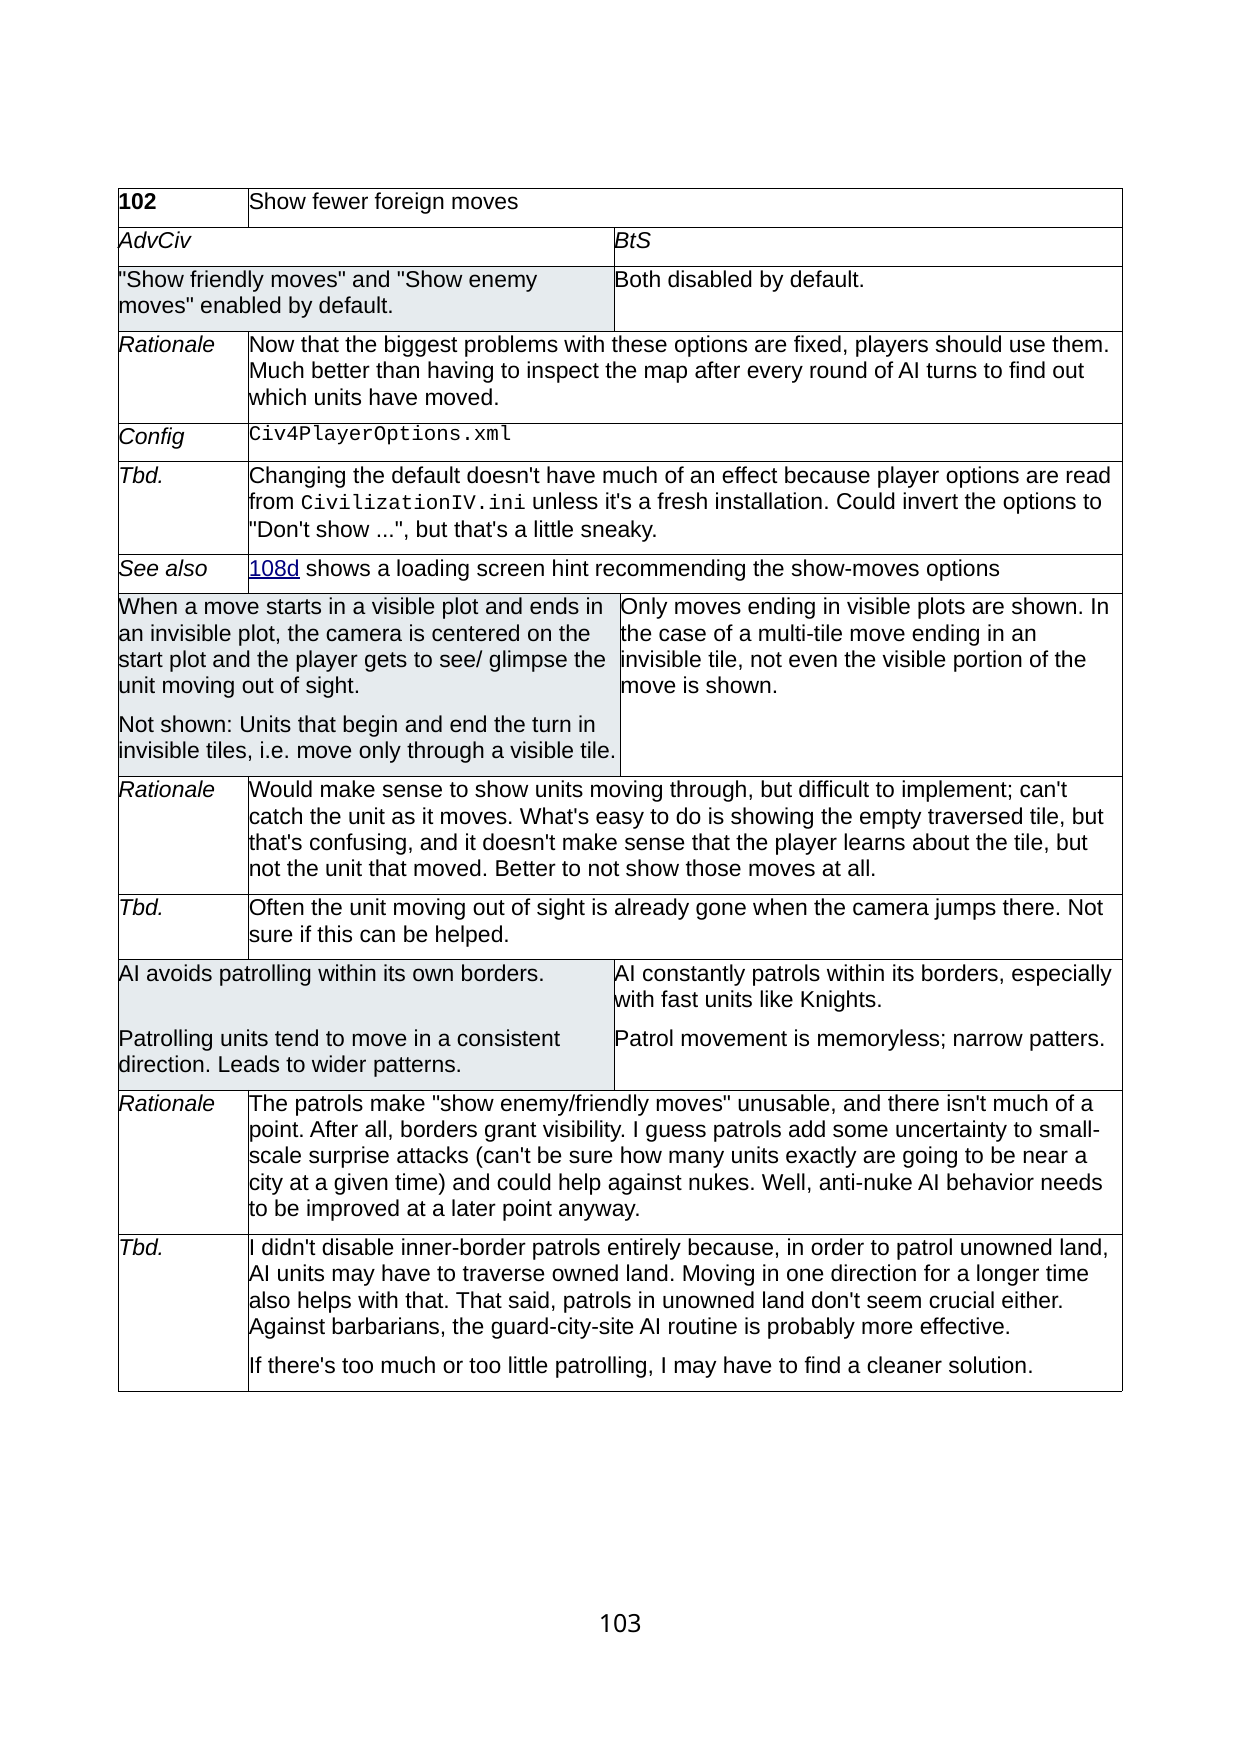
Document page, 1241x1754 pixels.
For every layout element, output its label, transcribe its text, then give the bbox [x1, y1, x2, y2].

table_cell Would make sense to show units moving through, but difficult to implement; can't catch the unit as it moves. What's easy to do is showing the empty traversed tile, but that's confusing, and it doesn't make sense that the player learns about the tile, but not the unit that moved. Better to not show those moves at all. [249, 777, 1122, 894]
table_cell AI avoids patrolling within its own borders. Patrolling units tend to move in a consistent direction. Leads to wider patterns. [119, 960, 614, 1090]
table_cell Rationale [119, 777, 248, 894]
table_cell Config [119, 424, 248, 461]
table_cell Only moves ending in visible plots are shown. In the case of a multi-tile move ending in an invisible tile, not even the visible portion of the move is shown. [621, 594, 1122, 776]
table_cell AdvCiv [119, 228, 614, 266]
table_cell Now that the biggest problems with these options are fixed, players should use them. Much better than having to inspect the map after every round of AI turns to find out which units have moved. [249, 332, 1122, 423]
table_cell Rationale [119, 1091, 248, 1234]
table_cell 108d shows a loading screen hint recommending the show-moves options [249, 555, 1122, 593]
table_cell See also [119, 555, 248, 593]
table_cell When a move starts in a visible plot and ends in an invisible plot, the camera is centered on the start plot and the player gets to see/ glimpse the unit moving out of sight. Not shown: Units that begin and end the turn in invisible tiles, i.e. move only through a visible tile. [119, 594, 620, 776]
table_cell I didn't disable inner-border patrols entirely because, in order to patrol unowned land, AI units may have to traverse owned land. Moving in one direction for a longer time also helps with that. That said, patrols in unowned land don't seem crucial either. Against barbarians, the guard-city-site AI routine is probably more effective. If there's too much or too little patrolling, I may have to find a cleaner solution. [249, 1235, 1122, 1391]
table_cell "Show friendly moves" and "Show enemy moves" enabled by default. [119, 267, 614, 331]
table_header 102 [119, 189, 248, 227]
table_cell Tbd. [119, 895, 248, 959]
table_cell BtS [615, 228, 1122, 266]
table_cell The patrols make "show enemy/friendly moves" unusable, and there isn't much of a point. After all, borders grant visibility. I guess patrols add some uncertainty to small-scale surprise attacks (can't be sure how many units exactly are going to be near a city at a given time) and could help against nukes. Well, anti-nuke AI behavior needs to be improved at a later point anyway. [249, 1091, 1122, 1234]
table_cell Tbd. [119, 462, 248, 554]
table_cell Changing the default doesn't have much of an effect because player options are read from CivilizationIV.ini unless it's a fresh installation. Could invert the options to "Don't show ...", but that's a little sneaky. [249, 462, 1122, 554]
table_cell AI constantly patrols within its borders, especially with fast units like Knights. Patrol movement is memoryless; narrow patters. [615, 960, 1122, 1090]
table_cell Civ4PlayerOptions.xml [249, 424, 1122, 461]
table_cell Rationale [119, 332, 248, 423]
table_cell Tbd. [119, 1235, 248, 1391]
table_cell Often the unit moving out of sight is already gone when the camera jumps there. Not sure if this can be helped. [249, 895, 1122, 959]
table_cell Both disabled by default. [615, 267, 1122, 331]
table_header Show fewer foreign moves [249, 189, 1122, 227]
